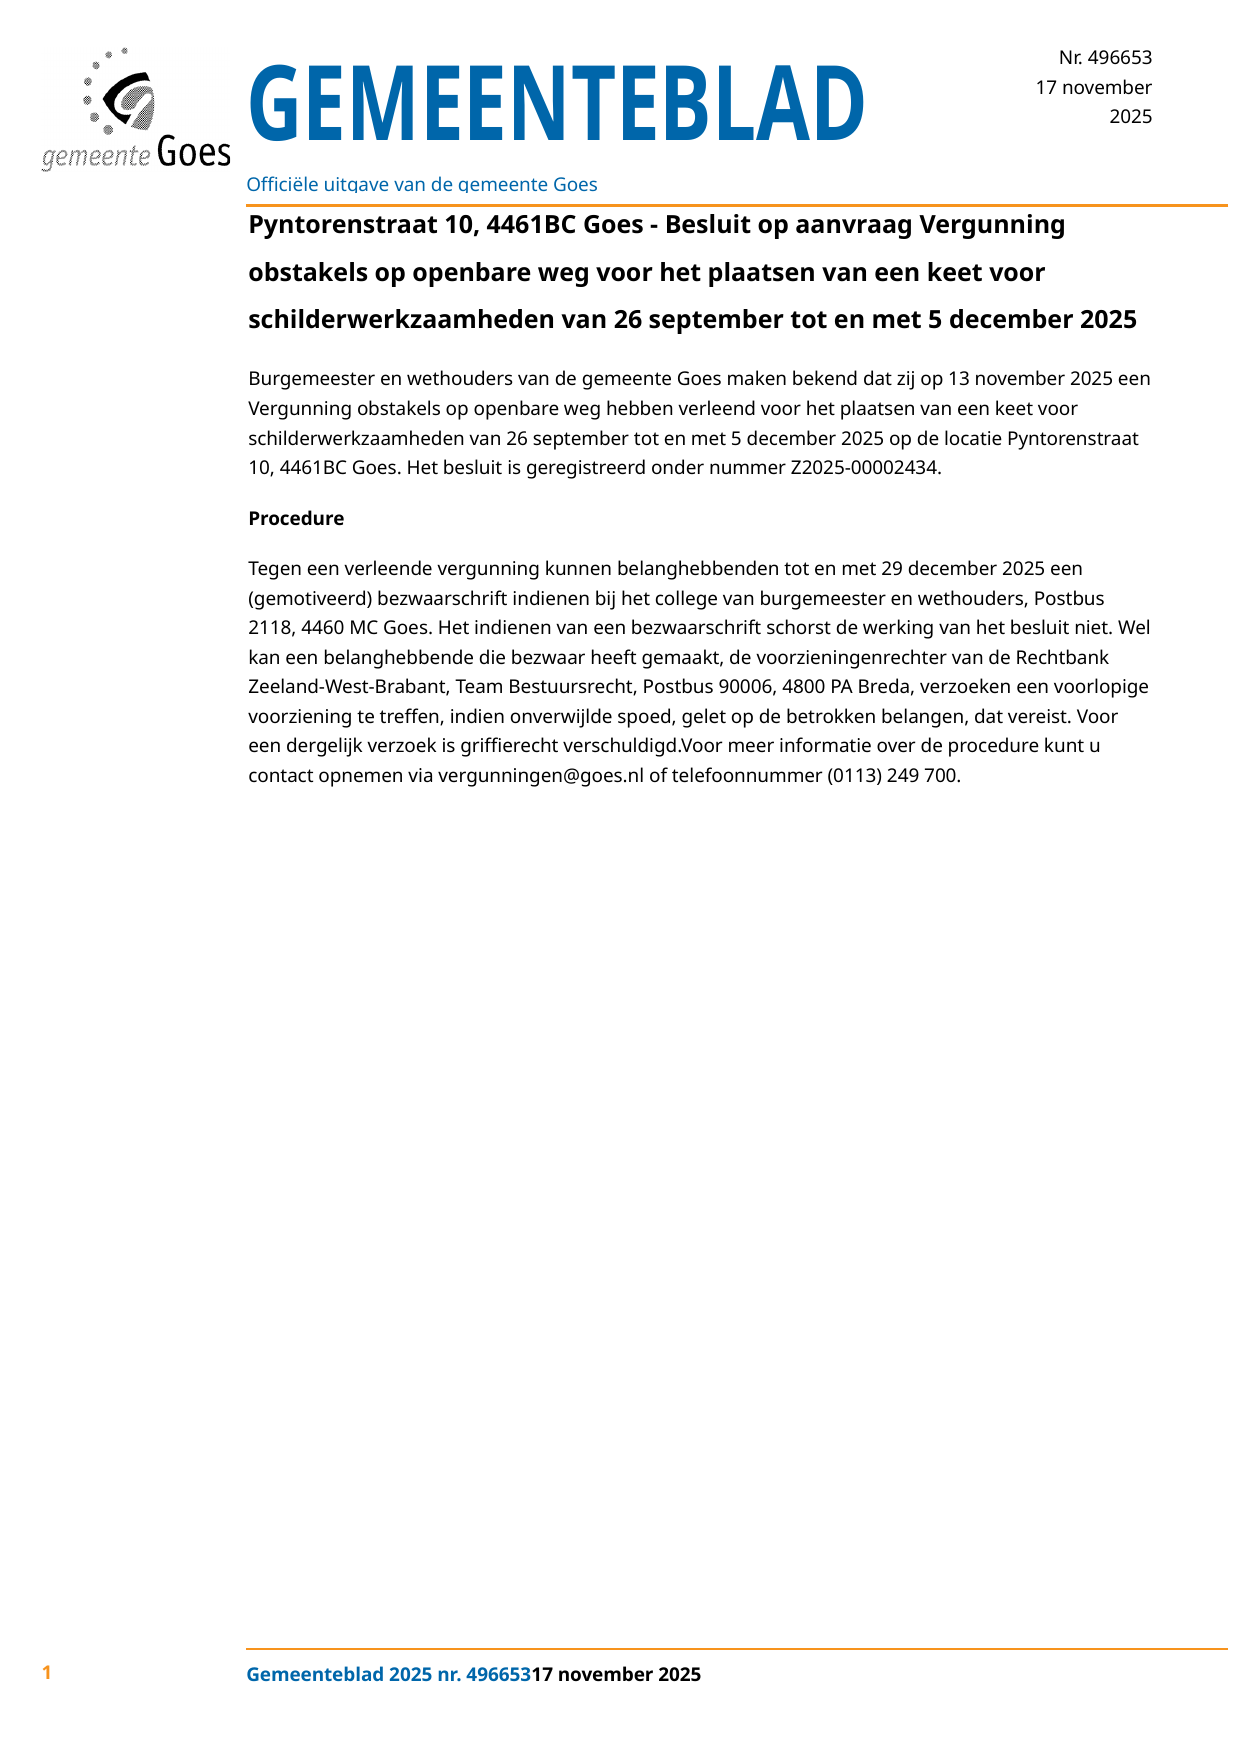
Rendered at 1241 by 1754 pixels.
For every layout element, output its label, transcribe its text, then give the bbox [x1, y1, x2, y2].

text Pyntorenstraat 10, 4461BC Goes - Besluit op aanvraag Vergunning obstakels op openbare weg voor het plaatsen van een keet voor schilderwerkzaamheden van 26 september tot en met 5 december 2025 [248, 207, 1152, 336]
text Burgemeester en wethouders van de gemeente Goes maken bekend dat zij op 13 november 2025 een Vergunning obstakels op openbare weg hebben verleend voor het plaatsen van een keet voor schilderwerkzaamheden van 26 september tot en met 5 december 2025 op de locatie Pyntorenstraat 10, 4461BC Goes. Het besluit is geregistreerd onder nummer Z2025-00002434. [248, 366, 1152, 480]
text Tegen een verleende vergunning kunnen belanghebbenden tot en met 29 december 2025 een (gemotiveerd) bezwaarschrift indienen bij het college van burgemeester en wethouders, Postbus 2118, 4460 MC Goes. Het indienen van een bezwaarschrift schorst de werking van het besluit niet. Wel kan een belanghebbende die bezwaar heeft gemaakt, de voorzieningenrechter van de Rechtbank Zeeland-West-Brabant, Team Bestuursrecht, Postbus 90006, 4800 PA Breda, verzoeken een voorlopige voorziening te treffen, indien onverwijlde spoed, gelet op de betrokken belangen, dat vereist. Voor een dergelijk verzoek is griffierecht verschuldigd.Voor meer informatie over de procedure kunt u contact opnemen via vergunningen@goes.nl of telefoonnummer (0113) 249 700. [248, 555, 1152, 788]
picture [41, 47, 231, 172]
text Procedure [248, 505, 1152, 530]
